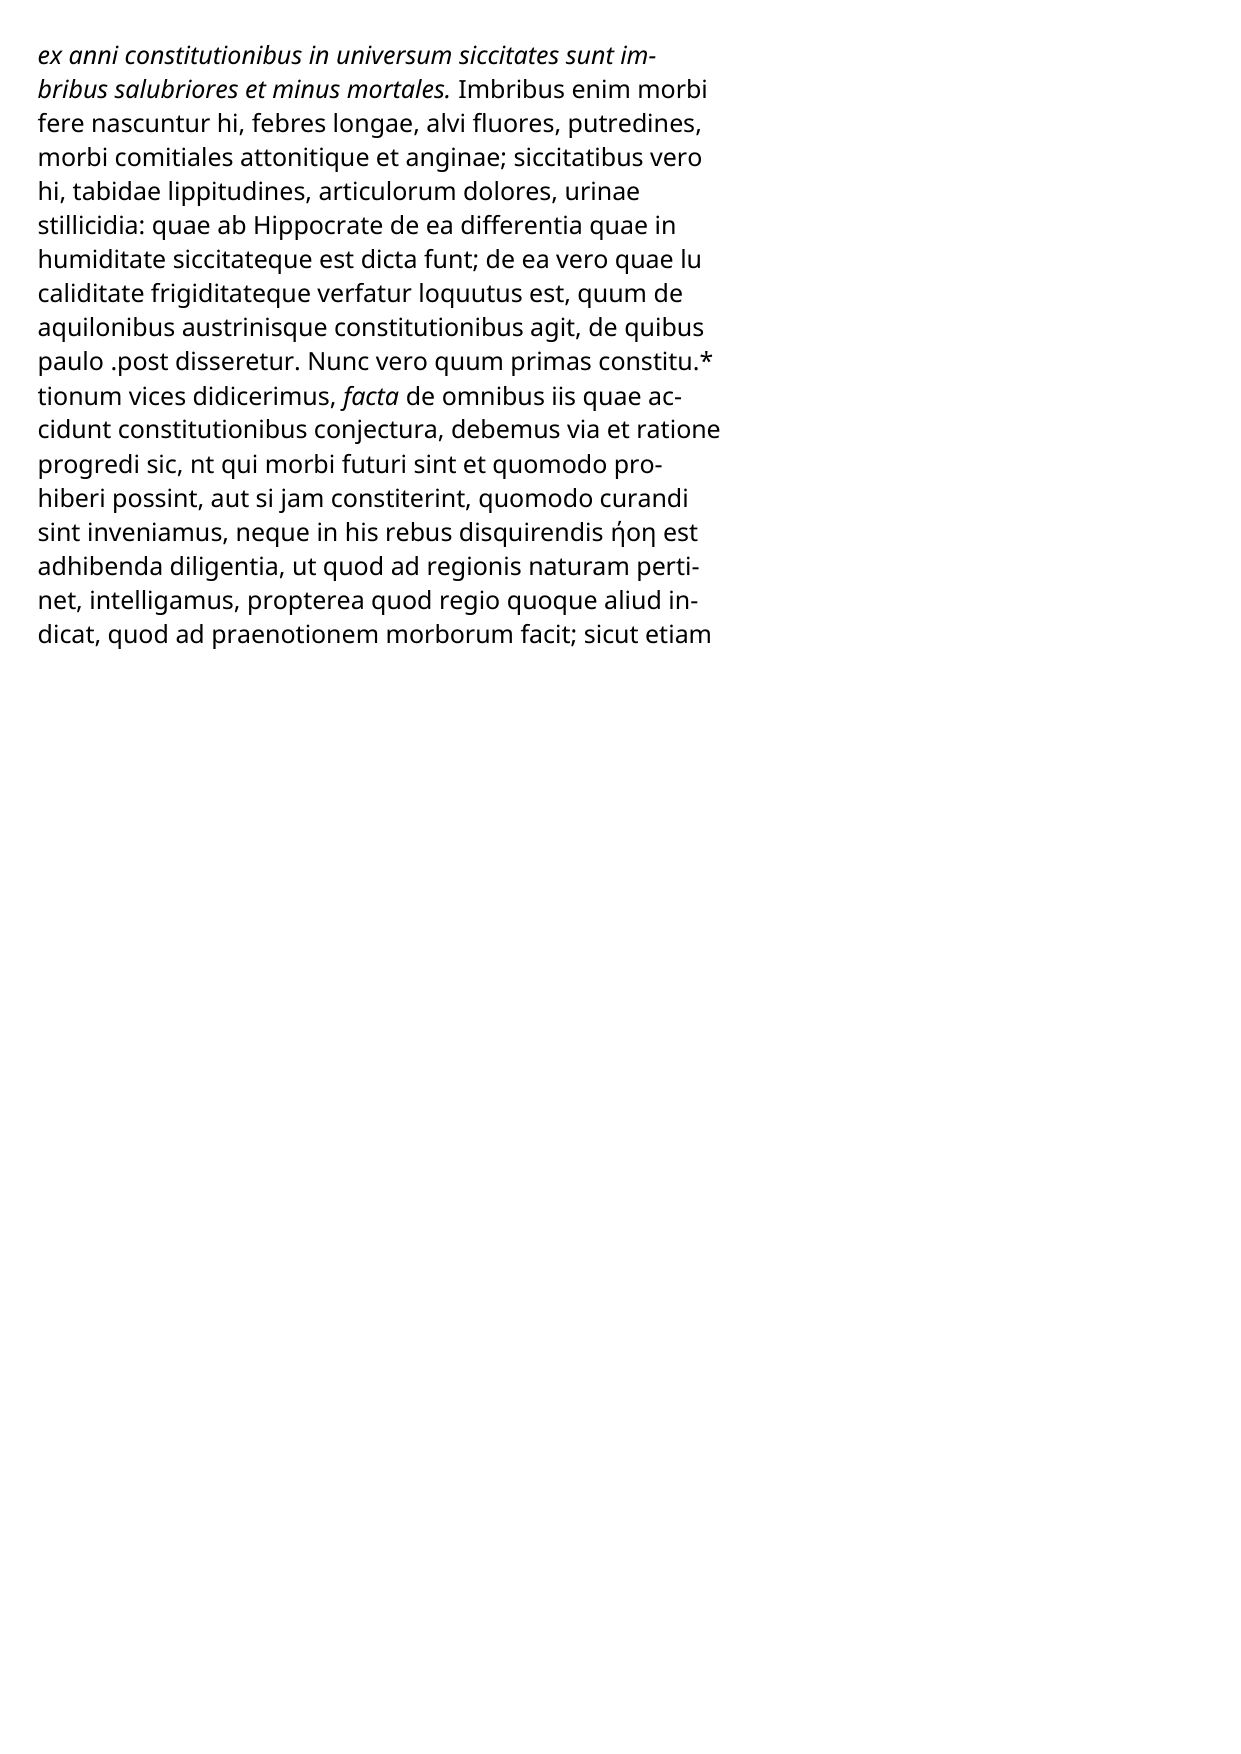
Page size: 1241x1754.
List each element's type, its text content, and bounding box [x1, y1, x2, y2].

text ex anni constitutionibus in universum siccitates sunt im- bribus salubriores et minus mortales. Imbribus enim morbi fere nascuntur hi, febres longae, alvi fluores, putredines, morbi comitiales attonitique et anginae; siccitatibus vero hi, tabidae lippitudines, articulorum dolores, urinae stillicidia: quae ab Hippocrate de ea differentia quae in humiditate siccitateque est dicta funt; de ea vero quae lu caliditate frigiditateque verfatur loquutus est, quum de aquilonibus austrinisque constitutionibus agit, de quibus paulo .post disseretur. Nunc vero quum primas constitu.* tionum vices didicerimus, facta de omnibus iis quae ac- cidunt constitutionibus conjectura, debemus via et ratione progredi sic, nt qui morbi futuri sint et quomodo pro- hiberi possint, aut si jam constiterint, quomodo curandi sint inveniamus, neque in his rebus disquirendis ήοη est adhibenda diligentia, ut quod ad regionis naturam perti- net, intelligamus, propterea quod regio quoque aliud in- dicat, quod ad praenotionem morborum facit; sicut etiam [37, 37, 1203, 651]
